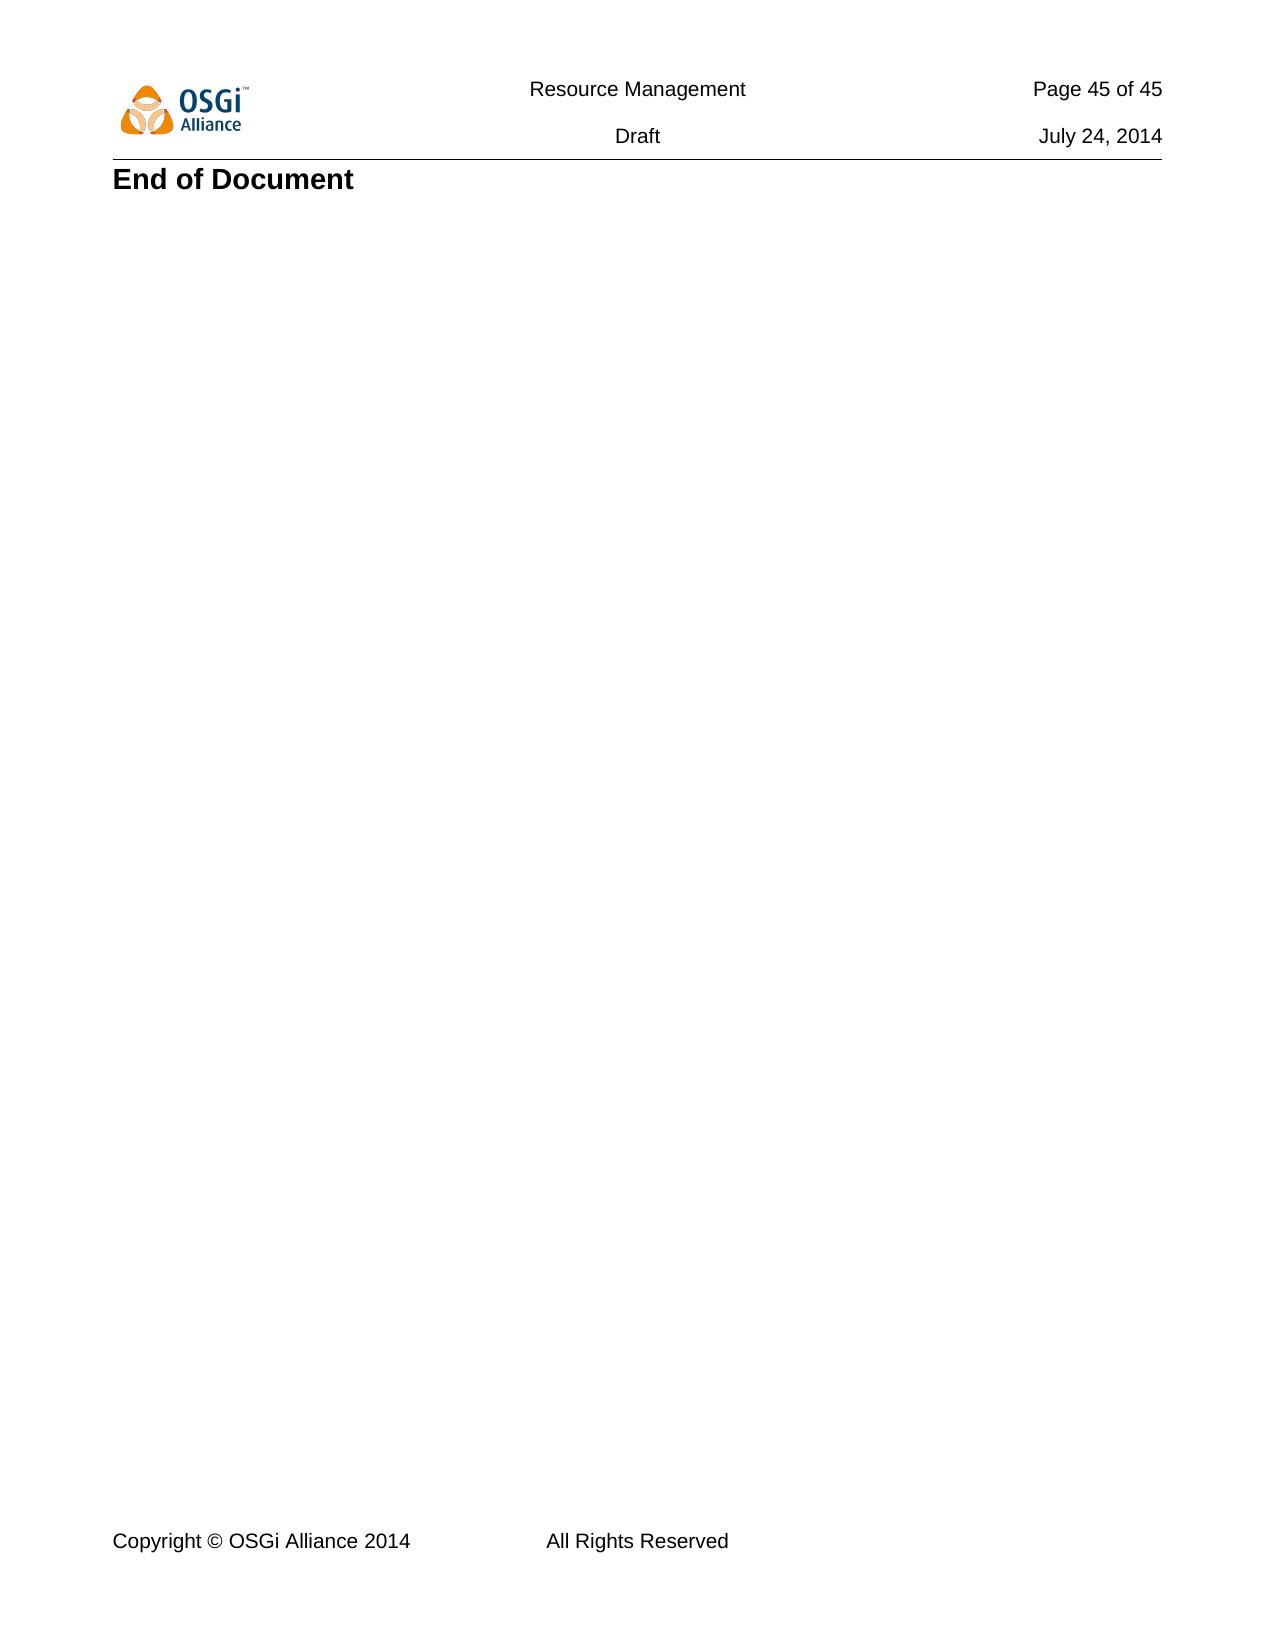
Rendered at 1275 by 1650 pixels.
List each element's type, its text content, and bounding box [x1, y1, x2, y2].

picture [113, 78, 257, 142]
subtitle End of Document [112, 160, 1162, 196]
